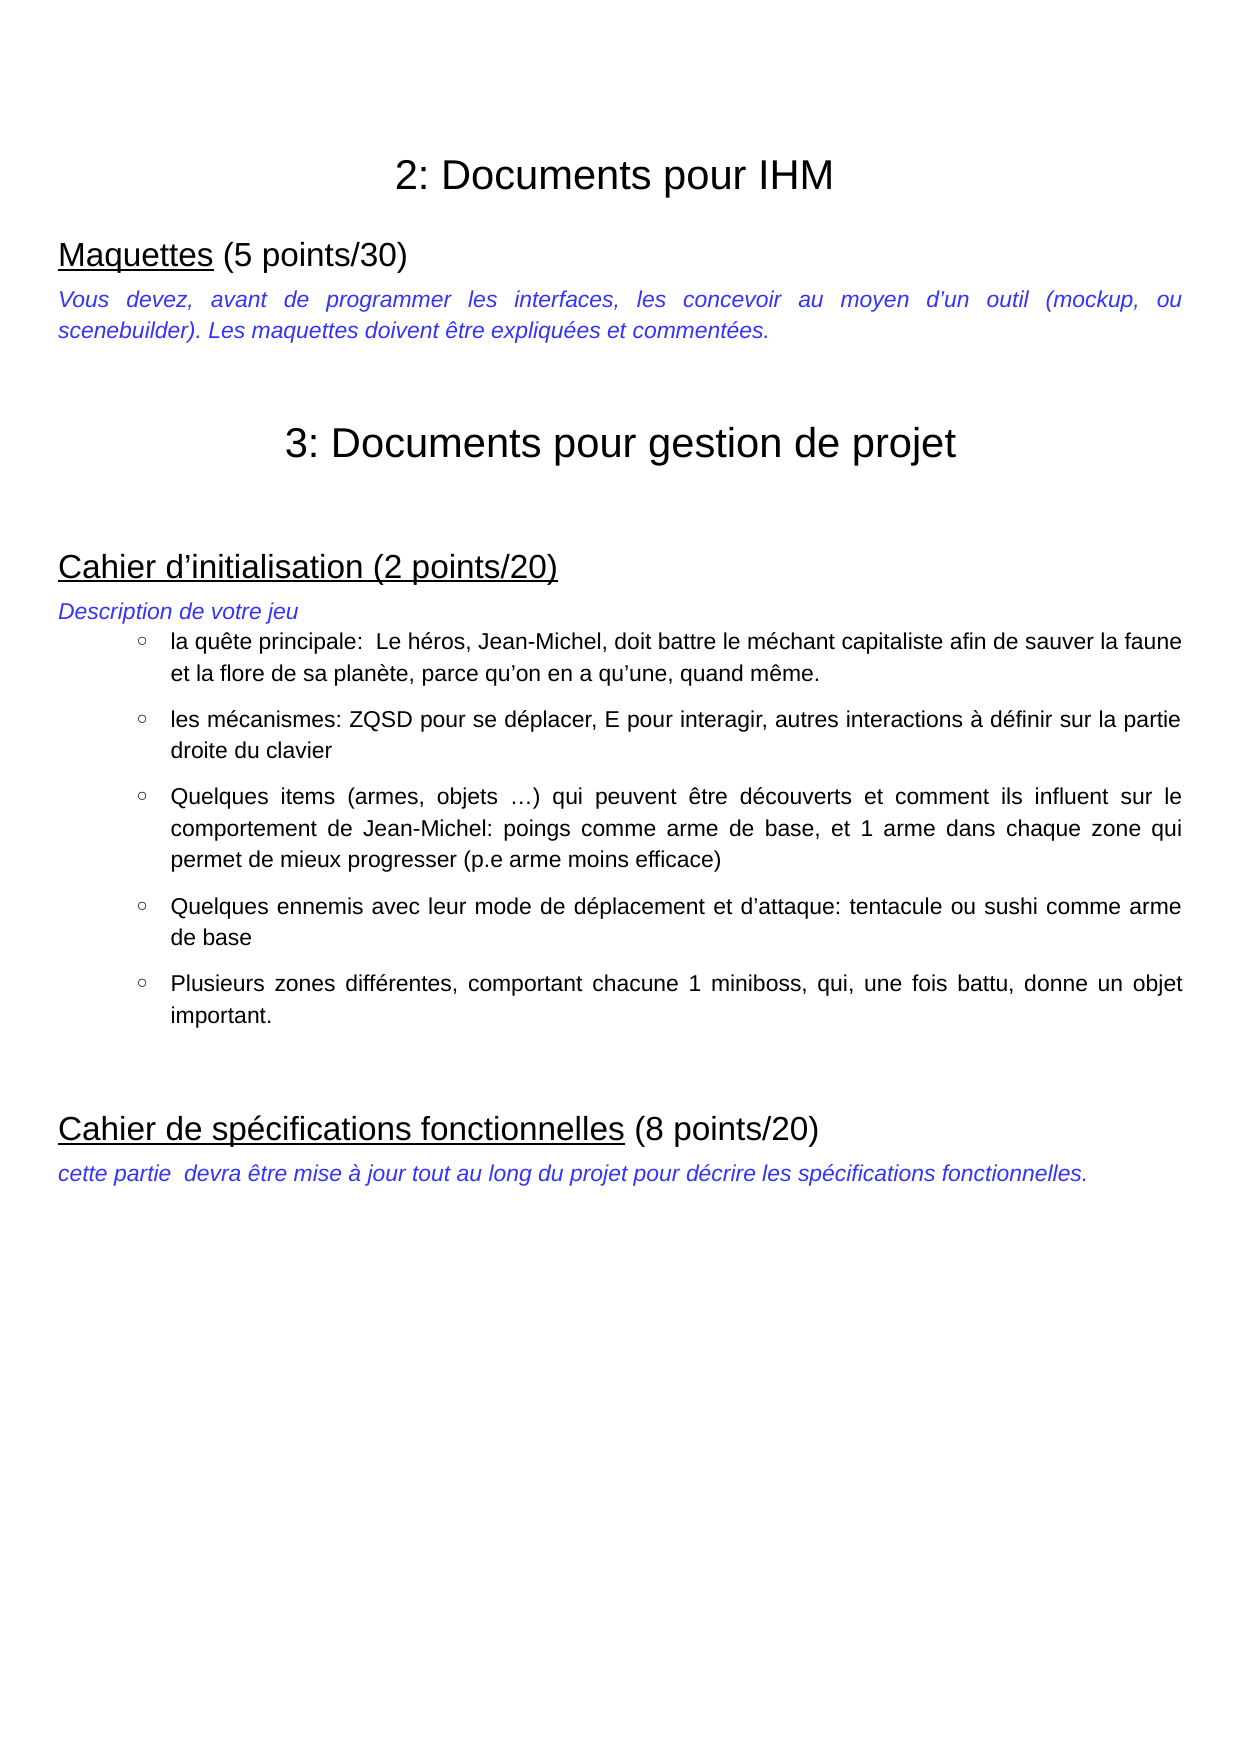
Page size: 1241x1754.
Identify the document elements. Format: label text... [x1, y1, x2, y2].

list la quête principale: Le héros, Jean-Michel, doit battre le méchant capitaliste afin de sauver la faune et la flore de sa planète, parce qu’on en a qu’une, quand même. [133, 628, 1183, 686]
list les mécanismes: ZQSD pour se déplacer, E pour interagir, autres interactions à définir sur la partie droite du clavier [133, 706, 1183, 763]
text cette partie devra être mise à jour tout au long du projet pour décrire les spécifications fonctionnelles. [58, 1160, 1183, 1187]
subtitle Maquettes (5 points/30) [58, 235, 1183, 274]
list Quelques items (armes, objets …) qui peuvent être découverts et comment ils influent sur le comportement de Jean-Michel: poings comme arme de base, et 1 arme dans chaque zone qui permet de mieux progresser (p.e arme moins efficace) [133, 783, 1183, 873]
text Description de votre jeu [58, 598, 1183, 624]
subtitle Cahier de spécifications fonctionnelles (8 points/20) [58, 1109, 1183, 1148]
list Plusieurs zones différentes, comportant chacune 1 miniboss, qui, une fois battu, donne un objet important. [133, 970, 1183, 1028]
subtitle Cahier d’initialisation (2 points/20) [58, 547, 1183, 585]
subtitle 2: Documents pour IHM [58, 150, 1183, 198]
text Vous devez, avant de programmer les interfaces, les concevoir au moyen d’un outil (mockup, ou scenebuilder). Les maquettes doivent être expliquées et commentées. [58, 286, 1183, 343]
list Quelques ennemis avec leur mode de déplacement et d’attaque: tentacule ou sushi comme arme de base [133, 893, 1183, 951]
subtitle 3: Documents pour gestion de projet [58, 419, 1183, 467]
